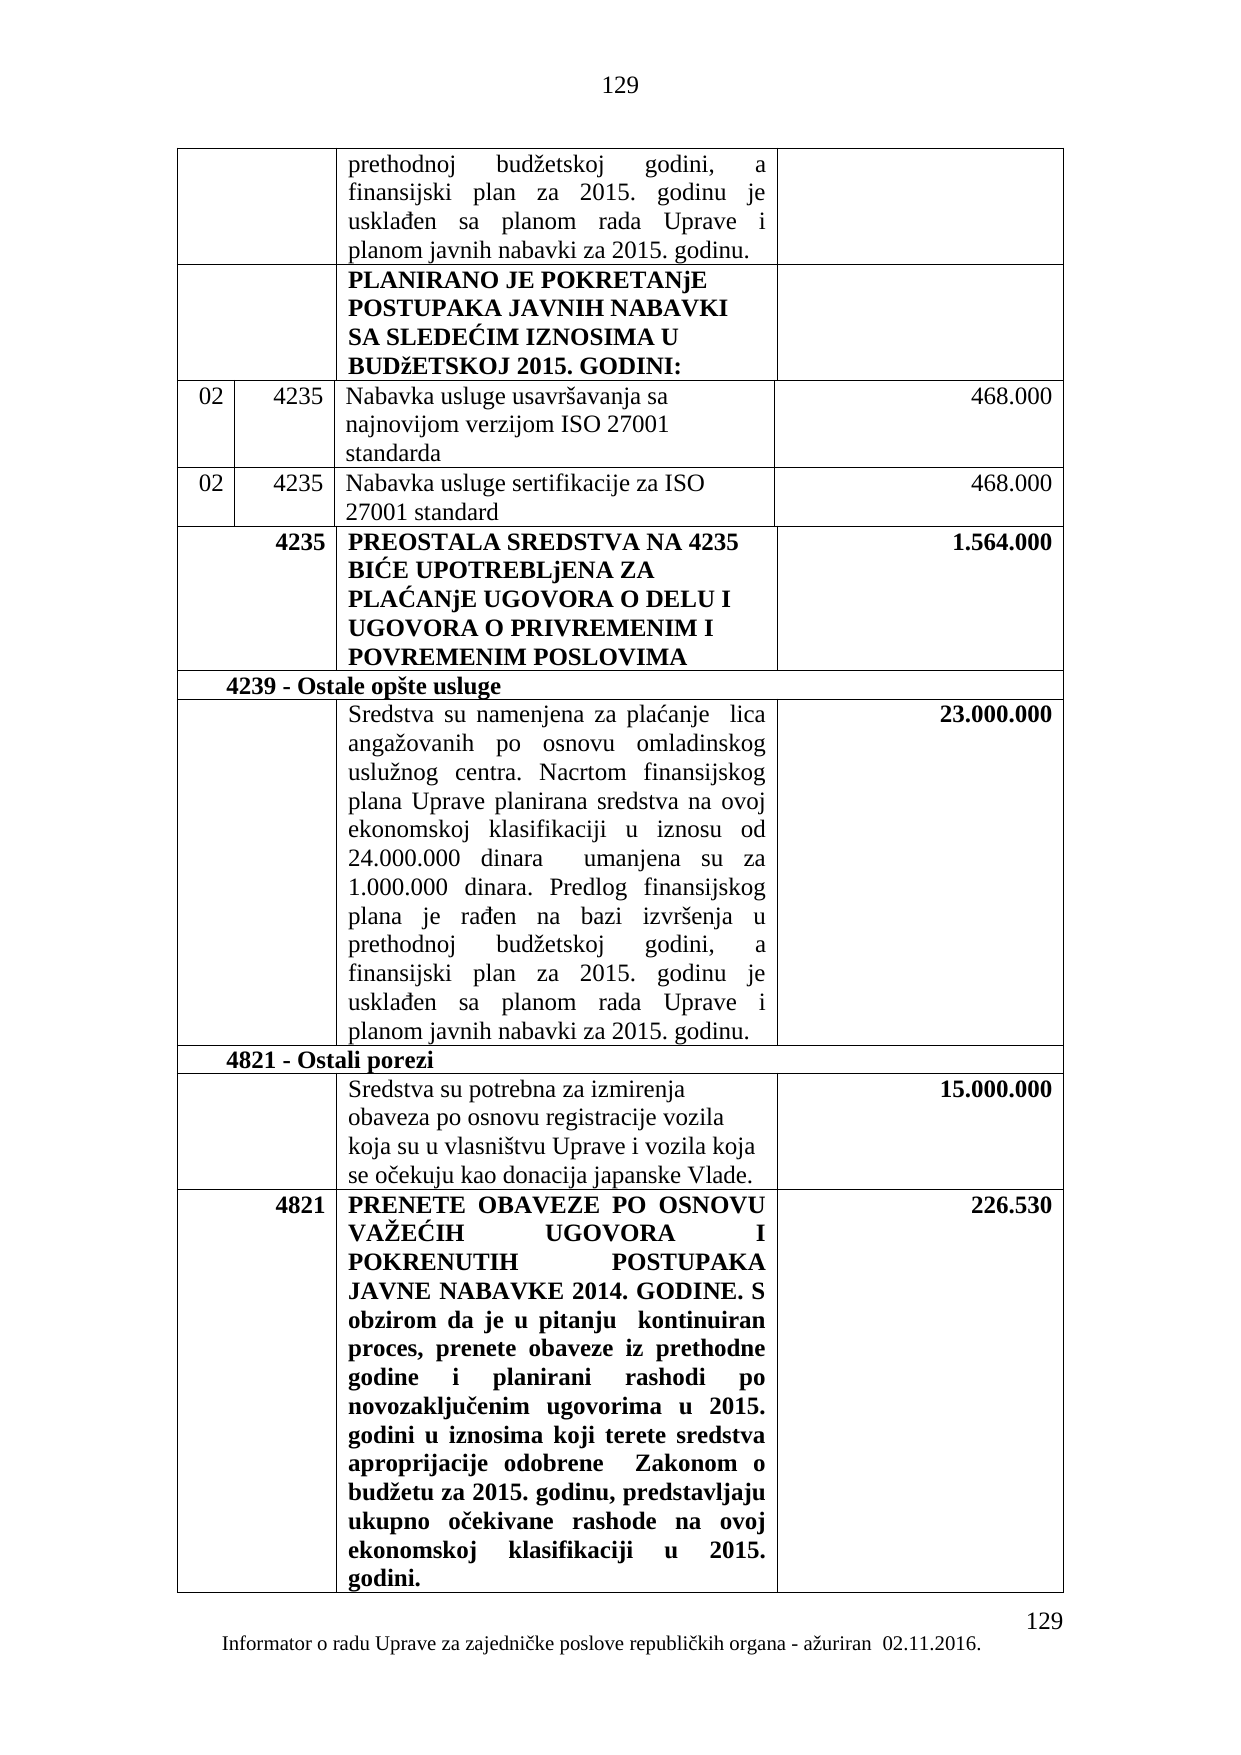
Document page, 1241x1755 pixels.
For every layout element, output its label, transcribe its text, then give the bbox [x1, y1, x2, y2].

table_cell 02 [178, 381, 234, 467]
table_cell 4235 [235, 468, 334, 526]
table_cell 4235 [235, 381, 334, 467]
table_cell [178, 700, 336, 1044]
table_cell Sredstva su namenjena za plaćanje lica angažovanih po osnovu omladinskog uslužnog centra. Nacrtom finansijskog plana Uprave planirana sredstva na ovoj ekonomskoj klasifikaciji u iznosu od 24.000.000 dinara umanjena su za 1.000.000 dinara. Predlog finansijskog plana je rađen na bazi izvršenja u prethodnoj budžetskoj godini, a finansijski plan za 2015. godinu je usklađen sa planom rada Uprave i planom javnih nabavki za 2015. godinu. [337, 700, 777, 1044]
table_cell 02 [178, 468, 234, 526]
table_cell PRENETE OBAVEZE PO OSNOVU VAŽEĆIH UGOVORA I POKRENUTIH POSTUPAKA JAVNE NABAVKE 2014. GODINE. S obzirom da je u pitanju kontinuiran proces, prenete obaveze iz prethodne godine i planirani rashodi po novozaklјučenim ugovorima u 2015. godini u iznosima koji terete sredstva aproprijacije odobrene Zakonom o budžetu za 2015. godinu, predstavlјaju ukupno očekivane rashode na ovoj ekonomskoj klasifikaciji u 2015. godini. [337, 1190, 777, 1592]
table_cell [778, 149, 1063, 264]
table_cell prethodnoj budžetskoj godini, a finansijski plan za 2015. godinu je usklađen sa planom rada Uprave i planom javnih nabavki za 2015. godinu. [337, 149, 777, 264]
table_cell Nabavka usluge sertifikacije za ISO 27001 standard [335, 468, 774, 526]
table_cell Sredstva su potrebna za izmirenja obaveza po osnovu registracije vozila koja su u vlasništvu Uprave i vozila koja se očekuju kao donacija japanske Vlade. [337, 1074, 777, 1189]
table_cell 468.000 [775, 381, 1063, 467]
table_cell [178, 149, 336, 264]
table_cell 226.530 [778, 1190, 1063, 1592]
table_cell 15.000.000 [778, 1074, 1063, 1189]
table_cell Nabavka usluge usavršavanja sa najnovijom verzijom ISO 27001 standarda [335, 381, 774, 467]
table_cell [178, 1074, 336, 1189]
table_cell [778, 265, 1063, 380]
table_cell 4821 [178, 1190, 336, 1592]
table_cell 4239 - Ostale opšte usluge [178, 671, 1063, 698]
table_cell 23.000.000 [778, 700, 1063, 1044]
table_cell PLANIRANO JE POKRETANјE POSTUPAKA JAVNIH NABAVKI SA SLEDEĆIM IZNOSIMA U BUDžETSKOJ 2015. GODINI: [337, 265, 777, 380]
table_cell 1.564.000 [778, 527, 1063, 670]
table_cell [178, 265, 336, 380]
table_cell 4821 - Ostali porezi [178, 1046, 1063, 1073]
table_cell 468.000 [775, 468, 1063, 526]
table_cell 4235 [178, 527, 336, 670]
table_cell PREOSTALA SREDSTVA NA 4235 BIĆE UPOTREBLjENA ZA PLAĆANјE UGOVORA O DELU I UGOVORA O PRIVREMENIM I POVREMENIM POSLOVIMA [337, 527, 777, 670]
